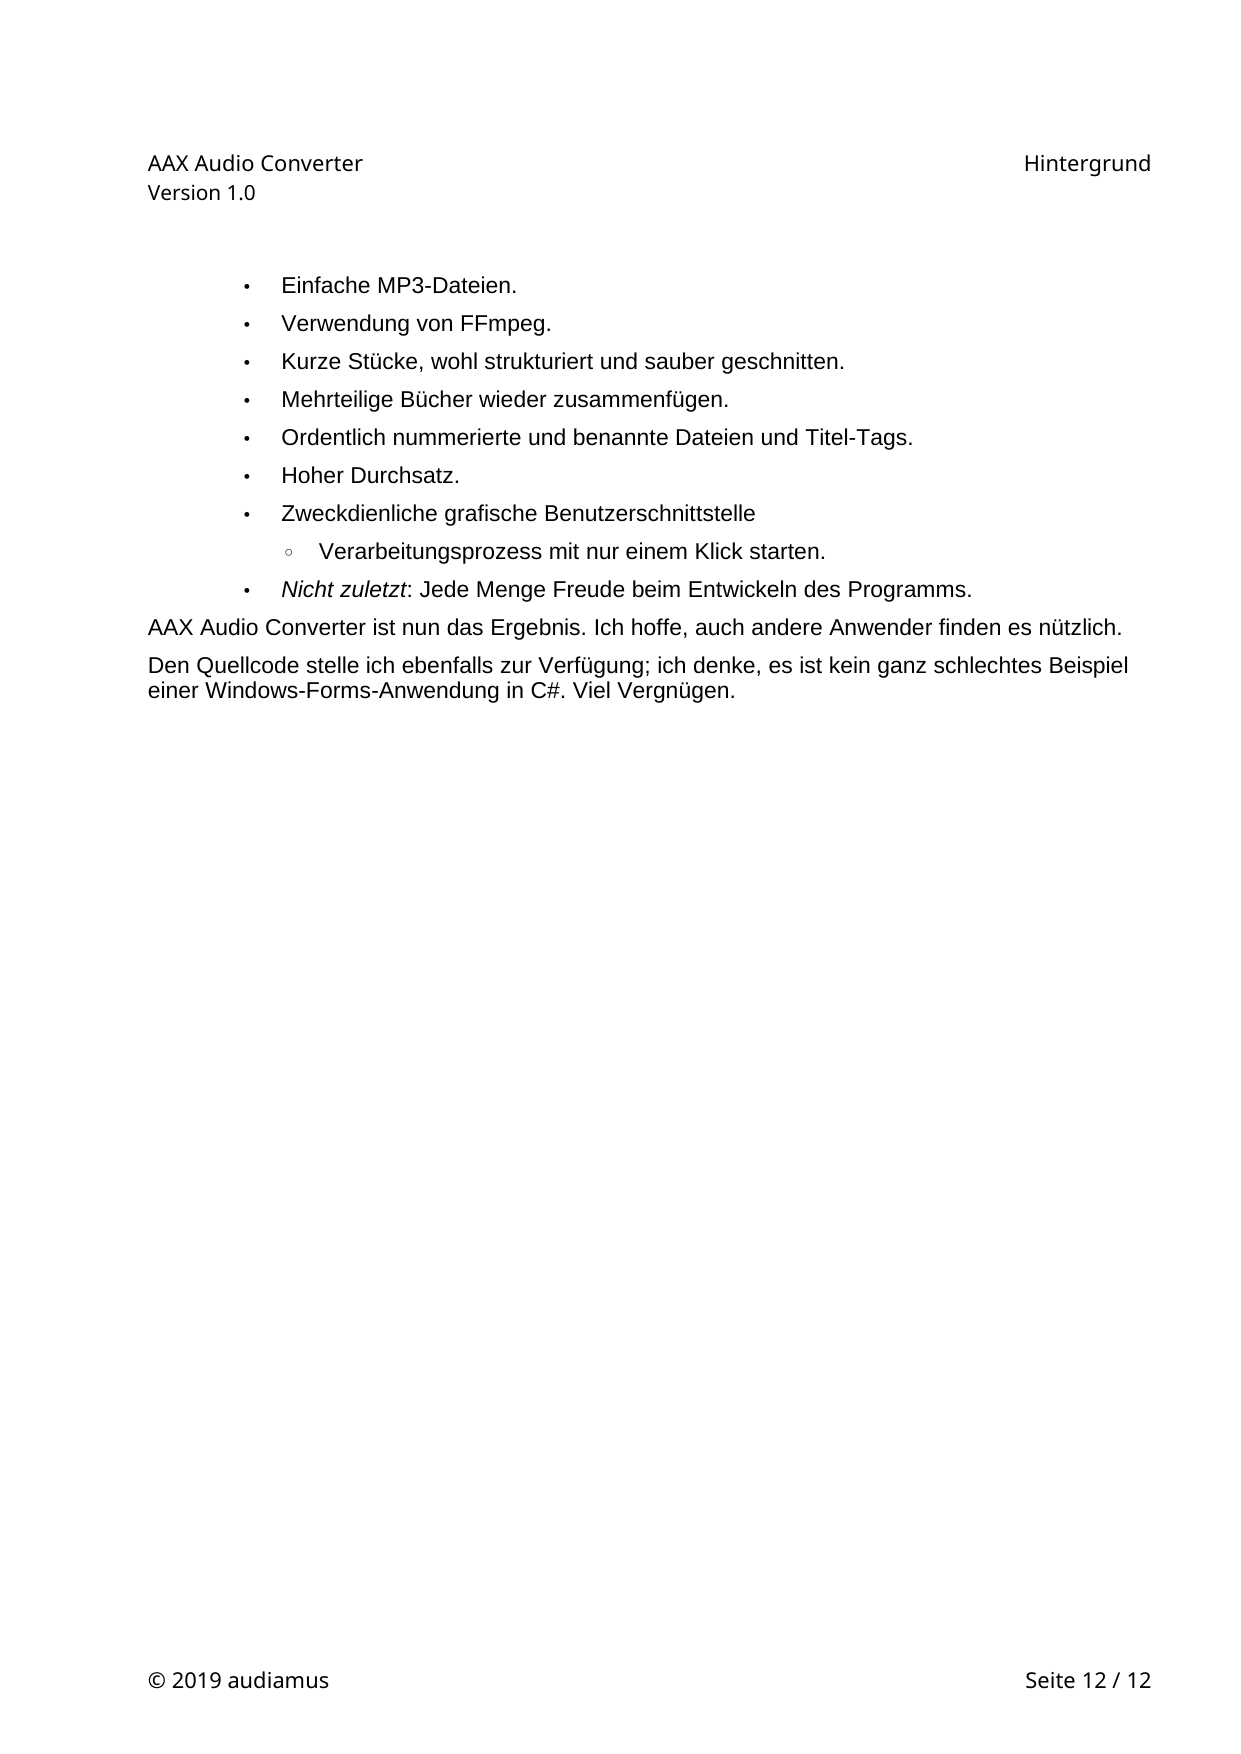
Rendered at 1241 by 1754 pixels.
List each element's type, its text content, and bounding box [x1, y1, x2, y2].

text Den Quellcode stelle ich ebenfalls zur Verfügung; ich denke, es ist kein ganz schlechtes Beispiel einer Windows-Forms-Anwendung in C#. Viel Vergnügen. [148, 652, 1152, 703]
list Zweckdienliche grafische Benutzerschnittstelle [244, 501, 1152, 526]
list Verarbeitungsprozess mit nur einem Klick starten. [281, 539, 1152, 564]
list Verwendung von FFmpeg. [244, 311, 1152, 337]
list Nicht zuletzt: Jede Menge Freude beim Entwickeln des Programms. [244, 577, 1152, 602]
list Kurze Stücke, wohl strukturiert und sauber geschnitten. [244, 349, 1152, 374]
list Einfache MP3-Dateien. [244, 273, 1152, 299]
list Hoher Durchsatz. [244, 463, 1152, 488]
text AAX Audio Converter ist nun das Ergebnis. Ich hoffe, auch andere Anwender finden es nützlich. [148, 614, 1152, 640]
list Ordentlich nummerierte und benannte Dateien und Titel-Tags. [244, 425, 1152, 450]
list Mehrteilige Bücher wieder zusammenfügen. [244, 387, 1152, 412]
